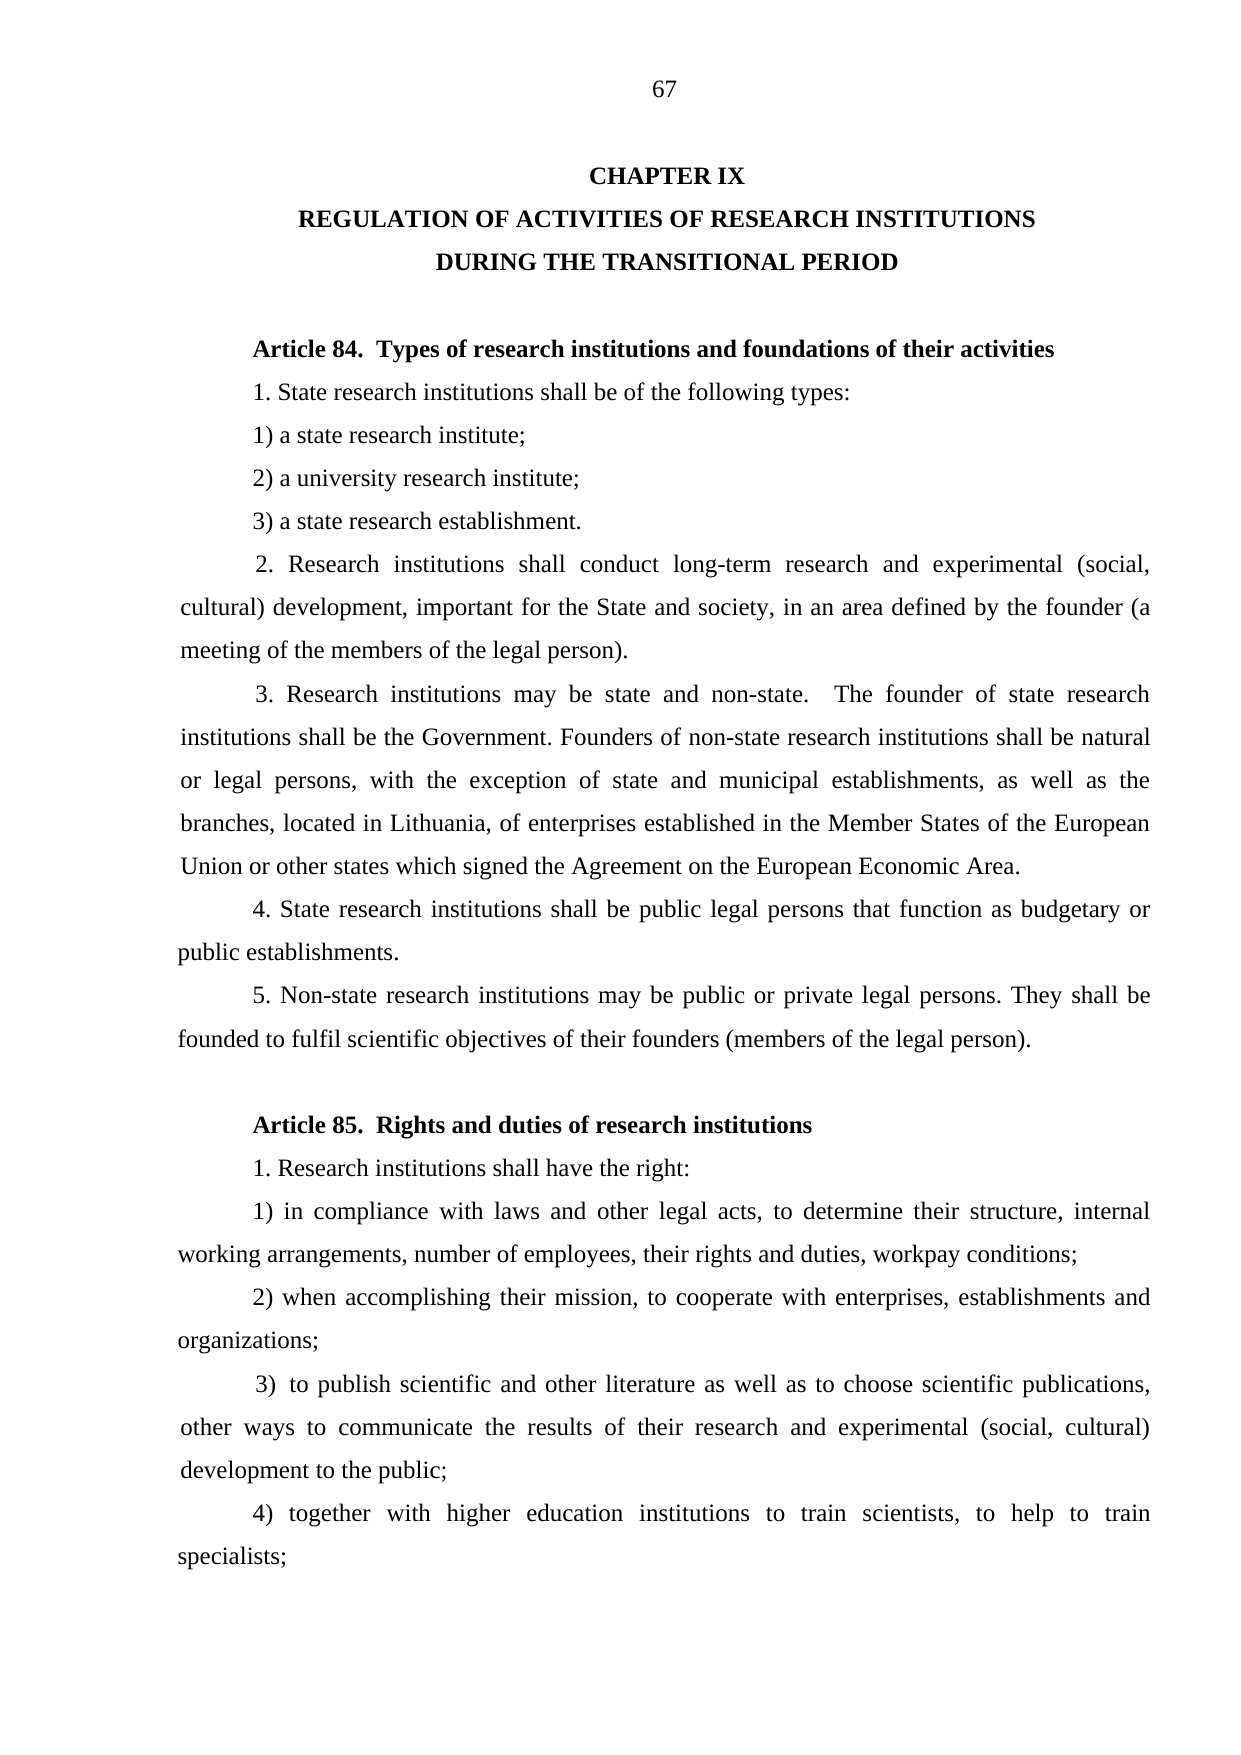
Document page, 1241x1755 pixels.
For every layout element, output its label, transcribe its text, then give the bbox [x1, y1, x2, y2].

text 4. State research institutions shall be public legal persons that function as budgetary or public establishments. [177, 894, 1152, 966]
text 3) to publish scientific and other literature as well as to choose scientific publications, other ways to communicate the results of their research and experimental (social, cultural) development to the public; [180, 1369, 1152, 1484]
text 3. Research institutions may be state and non-state. The founder of state research institutions shall be the Government. Founders of non-state research institutions shall be natural or legal persons, with the exception of state and municipal establishments, as well as the branches, located in Lithuania, of enterprises established in the Member States of the European Union or other states which signed the Agreement on the European Economic Area. [180, 679, 1152, 880]
text REGULATION OF ACTIVITIES OF RESEARCH INSTITUTIONS [177, 204, 1157, 233]
text 2) when accomplishing their mission, to cooperate with enterprises, establishments and organizations; [177, 1282, 1152, 1354]
text 1) in compliance with laws and other legal acts, to determine their structure, internal working arrangements, number of employees, their rights and duties, workpay conditions; [177, 1196, 1152, 1268]
text 3) a state research establishment. [177, 506, 1152, 535]
text 2. Research institutions shall conduct long-term research and experimental (social, cultural) development, important for the State and society, in an area defined by the founder (a meeting of the members of the legal person). [180, 549, 1152, 664]
text 4) together with higher education institutions to train scientists, to help to train specialists; [177, 1498, 1152, 1570]
text Article 85. Rights and duties of research institutions [177, 1110, 1152, 1139]
text 1) a state research institute; [177, 420, 1152, 449]
text DURING THE TRANSITIONAL PERIOD [177, 247, 1157, 276]
text 1. Research institutions shall have the right: [177, 1153, 1152, 1182]
text CHAPTER IX [177, 161, 1157, 190]
text 1. State research institutions shall be of the following types: [177, 377, 1152, 406]
text 5. Non-state research institutions may be public or private legal persons. They shall be founded to fulfil scientific objectives of their founders (members of the legal person). [177, 981, 1152, 1052]
text 2) a university research institute; [177, 463, 1152, 492]
text Article 84. Types of research institutions and foundations of their activities [177, 334, 1152, 362]
